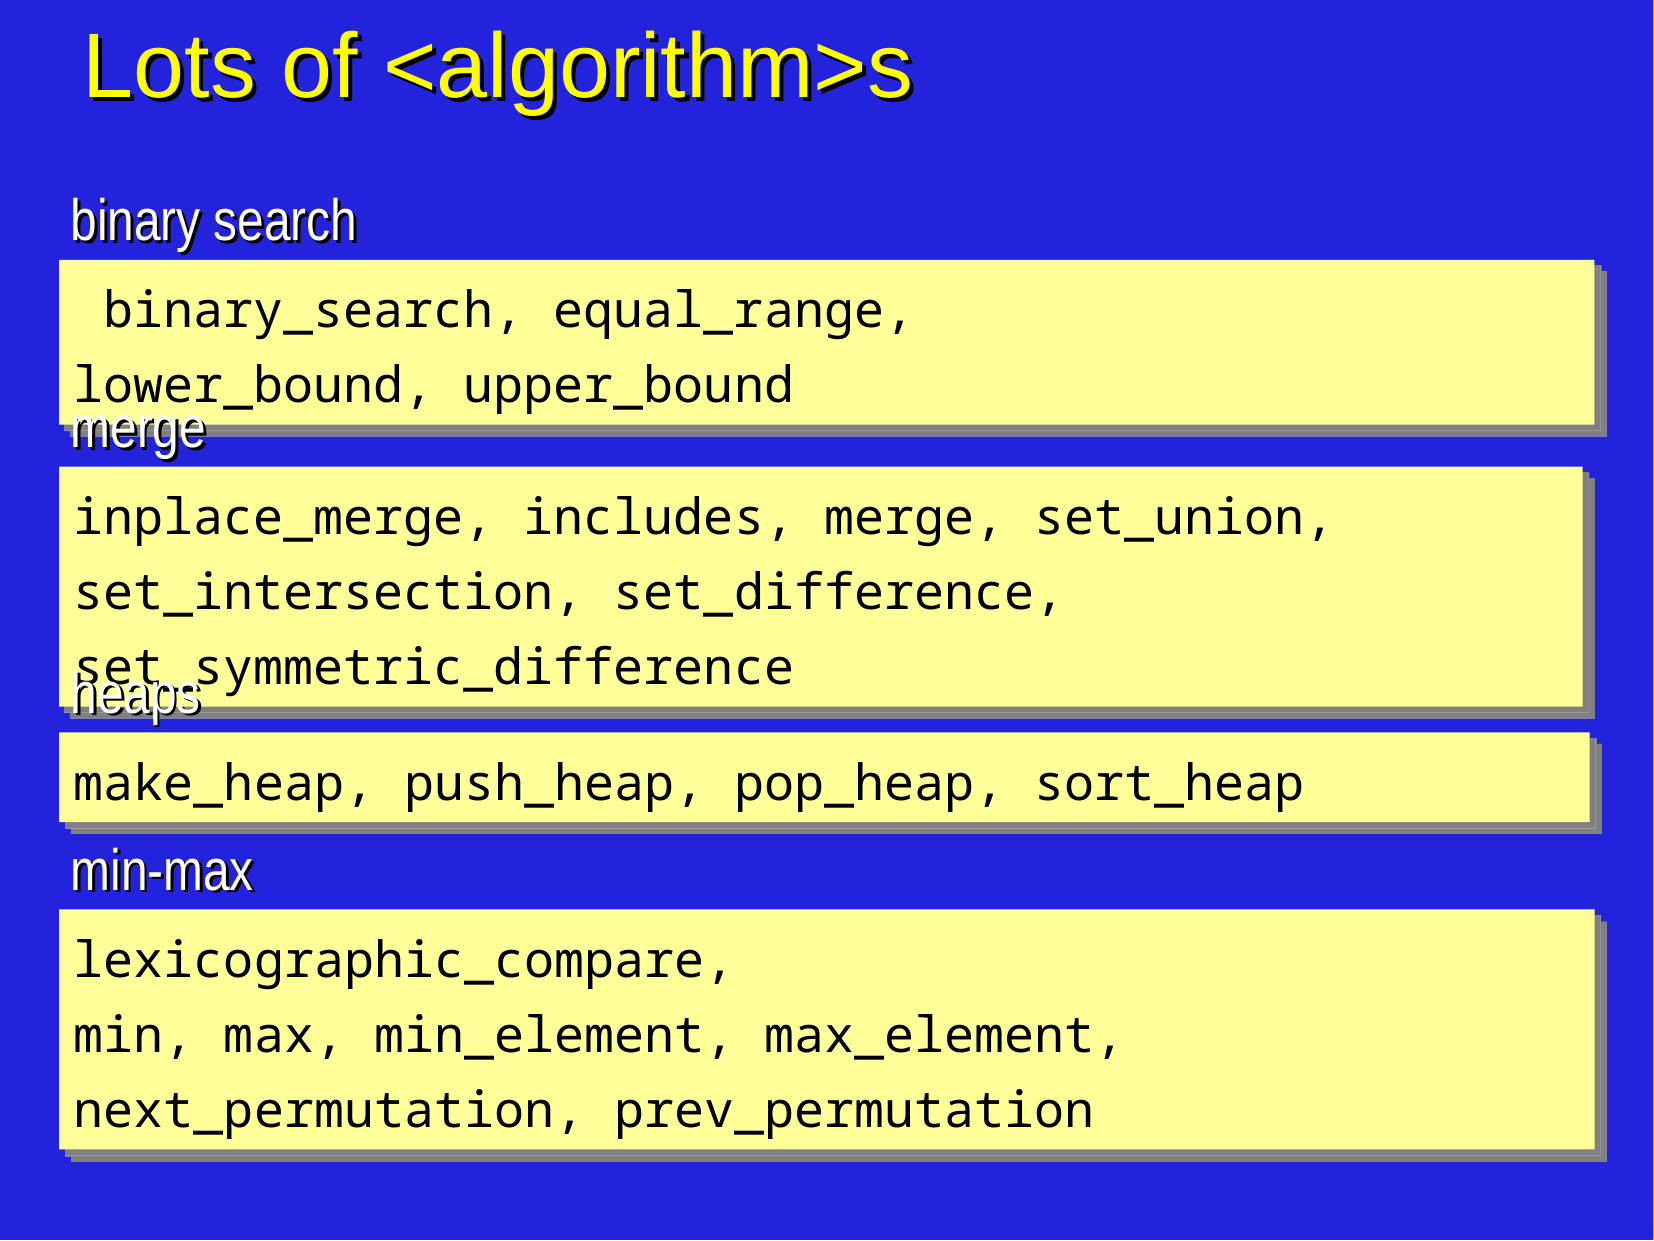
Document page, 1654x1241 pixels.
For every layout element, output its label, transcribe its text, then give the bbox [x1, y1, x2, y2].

text_box binary_search, equal_range, lower_bound, upper_bound [59, 259, 1595, 425]
text_box heaps [56, 647, 862, 733]
title Lots of <algorithm>s [82, 2, 1571, 130]
text_box binary search [56, 174, 862, 261]
text_box lexicographic_compare, min, max, min_element, max_element, next_permutation, prev_permutation [59, 909, 1595, 1150]
text_box min-max [56, 824, 862, 910]
text_box merge [56, 381, 862, 467]
text_box make_heap, push_heap, pop_heap, sort_heap [59, 732, 1590, 823]
text_box inplace_merge, includes, merge, set_union, set_intersection, set_difference, set_symmetric_difference [59, 466, 1583, 707]
